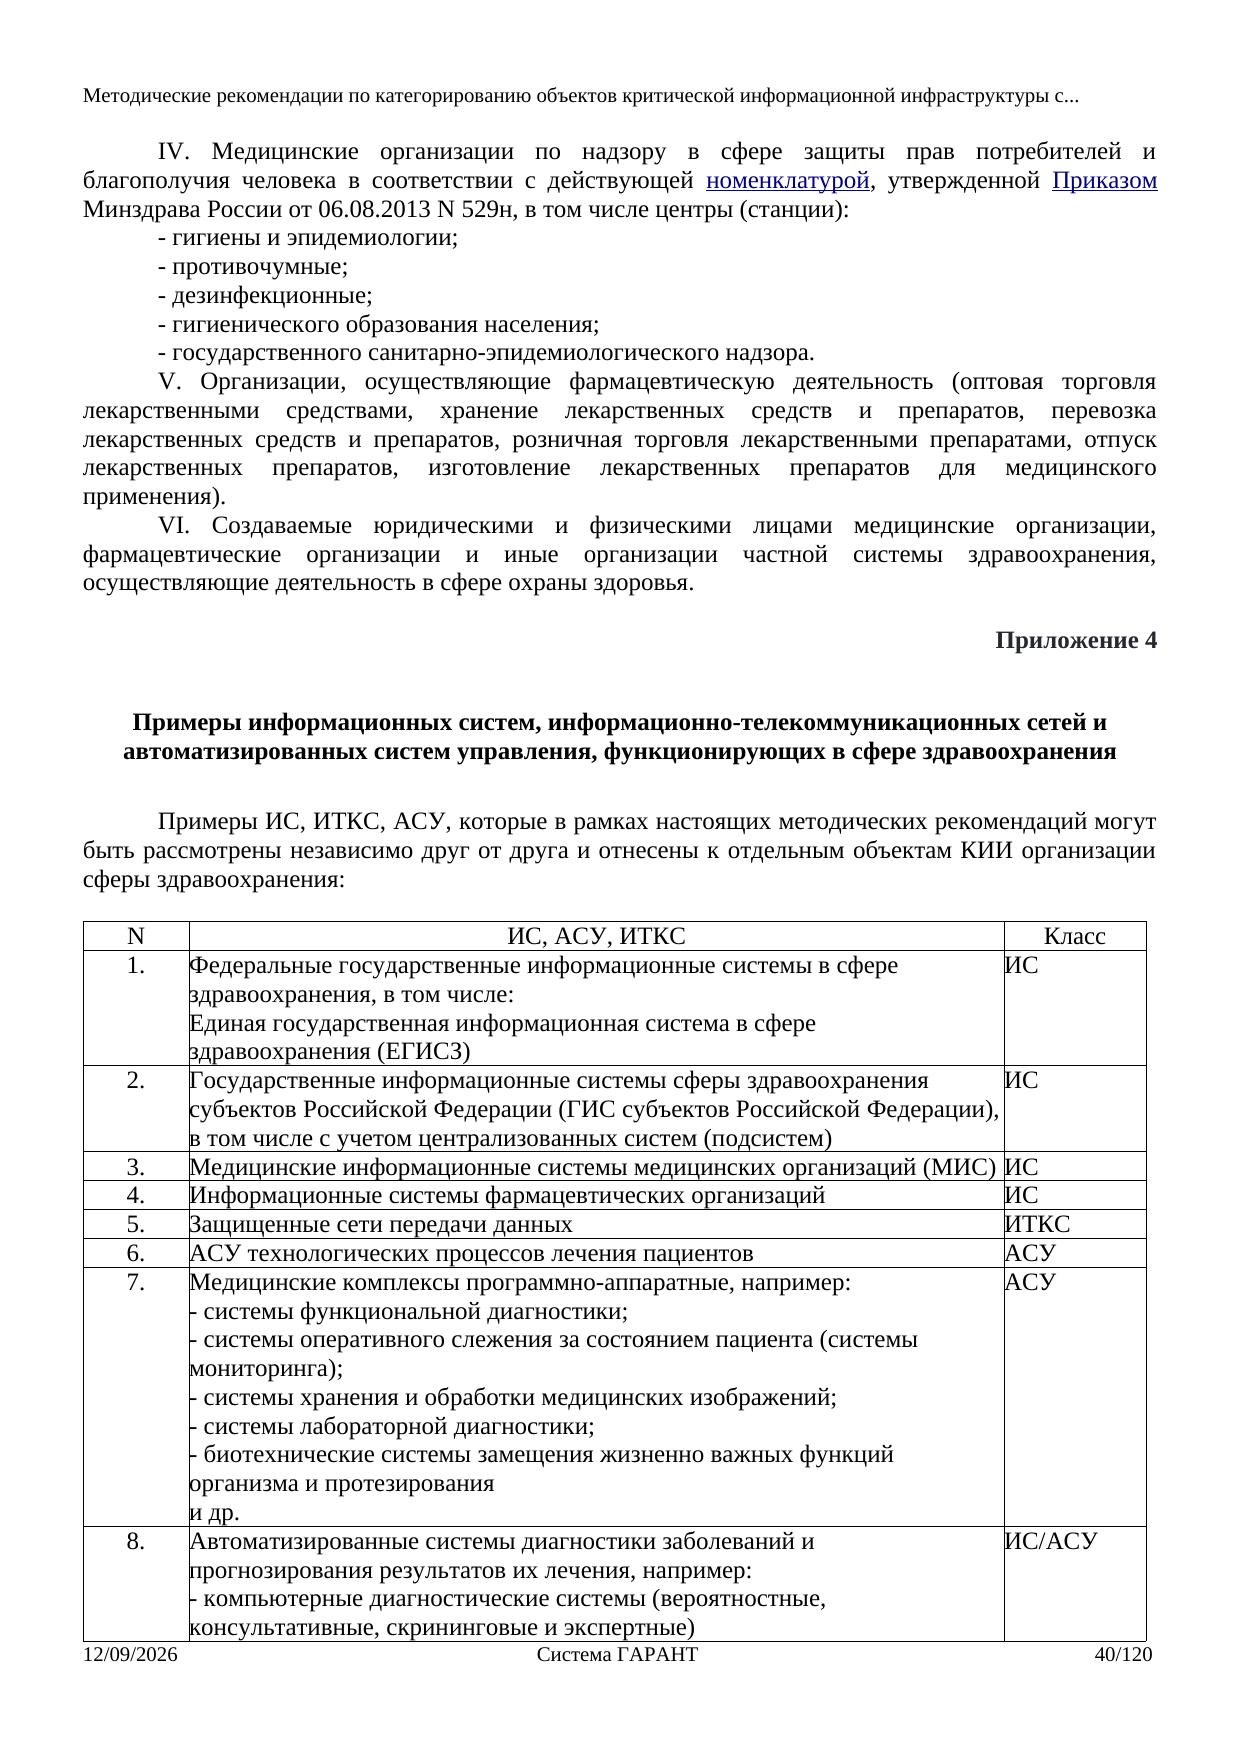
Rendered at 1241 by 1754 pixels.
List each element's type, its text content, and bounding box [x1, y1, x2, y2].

table_cell АСУ [1005, 1268, 1146, 1526]
table_cell 2. [84, 1066, 189, 1151]
text VI. Создаваемые юридическими и физическими лицами медицинские организации, фармацевтические организации и иные организации частной системы здравоохранения, осуществляющие деятельность в сфере охраны здоровья. [83, 510, 1157, 596]
table_cell ИС/АСУ [1005, 1527, 1146, 1641]
text - гигиены и эпидемиологии; [83, 222, 1157, 251]
table_cell 3. [84, 1152, 189, 1180]
table_cell ИС [1005, 1066, 1146, 1151]
table_cell 4. [84, 1181, 189, 1209]
table_cell Медицинские информационные системы медицинских организаций (МИС) [190, 1152, 1004, 1180]
text IV. Медицинские организации по надзору в сфере защиты прав потребителей и благополучия человека в соответствии с действующей номенклатурой, утвержденной Приказом Минздрава России от 06.08.2013 N 529н, в том числе центры (станции): [83, 136, 1157, 222]
table_cell ИС [1005, 1181, 1146, 1209]
table_cell Информационные системы фармацевтических организаций [190, 1181, 1004, 1209]
table_cell 8. [84, 1527, 189, 1641]
table_cell Государственные информационные системы сферы здравоохранения субъектов Российской Федерации (ГИС субъектов Российской Федерации), в том числе с учетом централизованных систем (подсистем) [190, 1066, 1004, 1151]
table_cell ИС [1005, 951, 1146, 1065]
table_header ИС, АСУ, ИТКС [190, 922, 1004, 950]
text - противочумные; [83, 251, 1157, 280]
text - гигиенического образования населения; [83, 309, 1157, 337]
table_cell 5. [84, 1210, 189, 1238]
table_header N [84, 922, 189, 950]
table_cell Автоматизированные системы диагностики заболеваний и прогнозирования результатов их лечения, например: - компьютерные диагностические системы (вероятностные, консультативные, скрининговые и экспертные) [190, 1527, 1004, 1641]
subtitle Примеры информационных систем, информационно-телекоммуникационных сетей и автоматизированных систем управления, функционирующих в сфере здравоохранения [83, 707, 1157, 765]
table_cell 7. [84, 1268, 189, 1526]
table_header Класс [1005, 922, 1146, 950]
text Приложение 4 [83, 625, 1157, 654]
table_cell АСУ технологических процессов лечения пациентов [190, 1239, 1004, 1267]
text Примеры ИС, ИТКС, АСУ, которые в рамках настоящих методических рекомендаций могут быть рассмотрены независимо друг от друга и отнесены к отдельным объектам КИИ организации сферы здравоохранения: [83, 806, 1157, 892]
text - государственного санитарно-эпидемиологического надзора. [83, 337, 1157, 366]
table_cell ИТКС [1005, 1210, 1146, 1238]
table_cell 6. [84, 1239, 189, 1267]
text - дезинфекционные; [83, 280, 1157, 309]
table_cell АСУ [1005, 1239, 1146, 1267]
table_cell Медицинские комплексы программно-аппаратные, например: - системы функциональной диагностики; - системы оперативного слежения за состоянием пациента (системы мониторинга); - системы хранения и обработки медицинских изображений; - системы лабораторной диагностики; - биотехнические системы замещения жизненно важных функций организма и протезирования и др. [190, 1268, 1004, 1526]
table_cell Федеральные государственные информационные системы в сфере здравоохранения, в том числе: Единая государственная информационная система в сфере здравоохранения (ЕГИСЗ) [190, 951, 1004, 1065]
table_cell 1. [84, 951, 189, 1065]
text V. Организации, осуществляющие фармацевтическую деятельность (оптовая торговля лекарственными средствами, хранение лекарственных средств и препаратов, перевозка лекарственных средств и препаратов, розничная торговля лекарственными препаратами, отпуск лекарственных препаратов, изготовление лекарственных препаратов для медицинского применения). [83, 366, 1157, 510]
table_cell Защищенные сети передачи данных [190, 1210, 1004, 1238]
table_cell ИС [1005, 1152, 1146, 1180]
